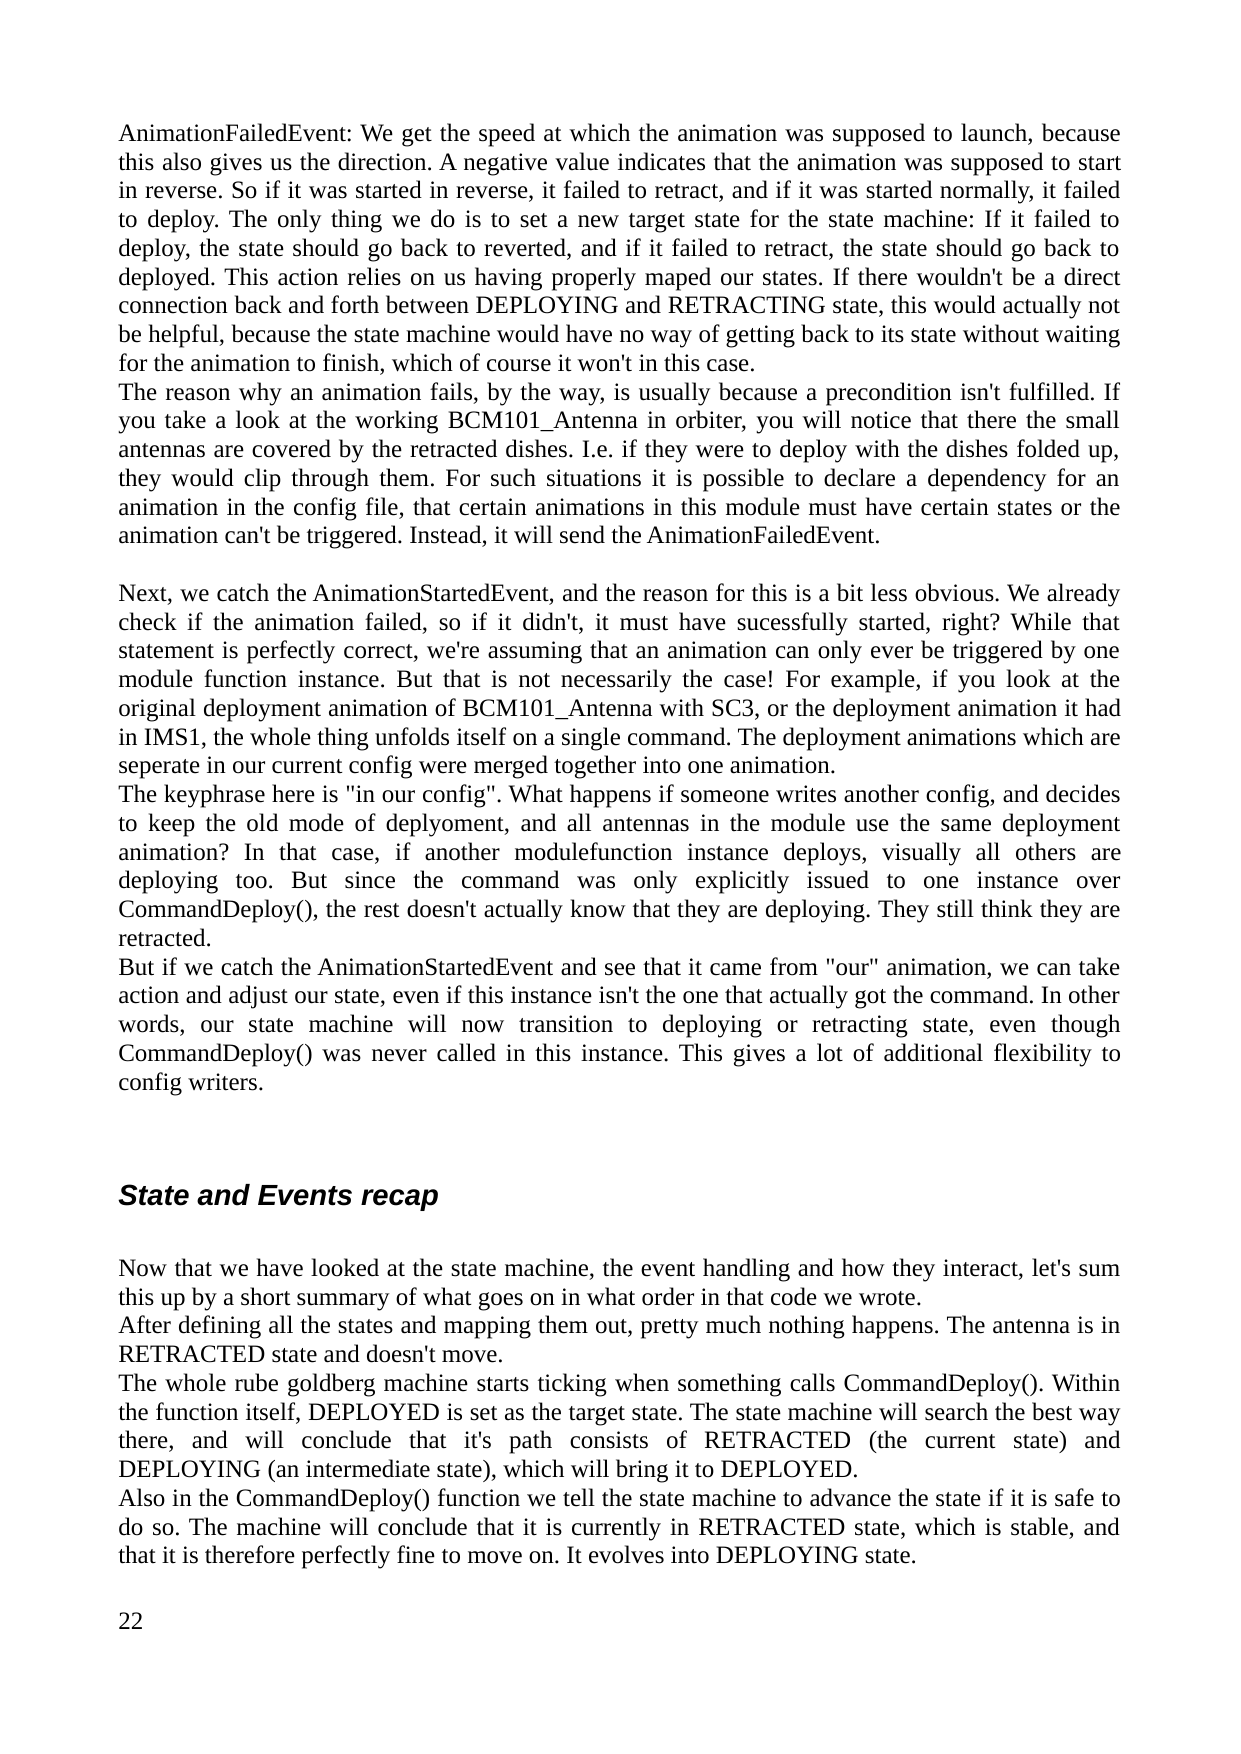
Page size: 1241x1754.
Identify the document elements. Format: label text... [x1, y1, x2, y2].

text After defining all the states and mapping them out, pretty much nothing happens. The antenna is in RETRACTED state and doesn't move. [118, 1310, 1122, 1368]
text The whole rube goldberg machine starts ticking when something calls CommandDeploy(). Within the function itself, DEPLOYED is set as the target state. The state machine will search the best way there, and will conclude that it's path consists of RETRACTED (the current state) and DEPLOYING (an intermediate state), which will bring it to DEPLOYED. [118, 1368, 1122, 1483]
text The reason why an animation fails, by the way, is usually because a precondition isn't fulfilled. If you take a look at the working BCM101_Antenna in orbiter, you will notice that there the small antennas are covered by the retracted dishes. I.e. if they were to deploy with the dishes folded up, they would clip through them. For such situations it is possible to declare a dependency for an animation in the config file, that certain animations in this module must have certain states or the animation can't be triggered. Instead, it will send the AnimationFailedEvent. [118, 377, 1122, 549]
text Next, we catch the AnimationStartedEvent, and the reason for this is a bit less obvious. We already check if the animation failed, so if it didn't, it must have sucessfully started, right? While that statement is perfectly correct, we're assuming that an animation can only ever be triggered by one module function instance. But that is not necessarily the case! For example, if you look at the original deployment animation of BCM101_Antenna with SC3, or the deployment animation it had in IMS1, the whole thing unfolds itself on a single command. The deployment animations which are seperate in our current config were merged together into one animation. [118, 578, 1122, 779]
subtitle State and Events recap [118, 1178, 1122, 1212]
text Now that we have looked at the state machine, the event handling and how they interact, let's sum this up by a short summary of what goes on in what order in that code we wrote. [118, 1253, 1122, 1310]
text AnimationFailedEvent: We get the speed at which the animation was supposed to launch, because this also gives us the direction. A negative value indicates that the animation was supposed to start in reverse. So if it was started in reverse, it failed to retract, and if it was started normally, it failed to deploy. The only thing we do is to set a new target state for the state machine: If it failed to deploy, the state should go back to reverted, and if it failed to retract, the state should go back to deployed. This action relies on us having properly maped our states. If there wouldn't be a direct connection back and forth between DEPLOYING and RETRACTING state, this would actually not be helpful, because the state machine would have no way of getting back to its state without waiting for the animation to finish, which of course it won't in this case. [118, 118, 1122, 377]
text But if we catch the AnimationStartedEvent and see that it came from "our" animation, we can take action and adjust our state, even if this instance isn't the one that actually got the command. In other words, our state machine will now transition to deploying or retracting state, even though CommandDeploy() was never called in this instance. This gives a lot of additional flexibility to config writers. [118, 952, 1122, 1096]
text Also in the CommandDeploy() function we tell the state machine to advance the state if it is safe to do so. The machine will conclude that it is currently in RETRACTED state, which is stable, and that it is therefore perfectly fine to move on. It evolves into DEPLOYING state. [118, 1483, 1122, 1569]
text The keyphrase here is "in our config". What happens if someone writes another config, and decides to keep the old mode of deplyoment, and all antennas in the module use the same deployment animation? In that case, if another modulefunction instance deploys, visually all others are deploying too. But since the command was only explicitly issued to one instance over CommandDeploy(), the rest doesn't actually know that they are deploying. They still think they are retracted. [118, 779, 1122, 952]
